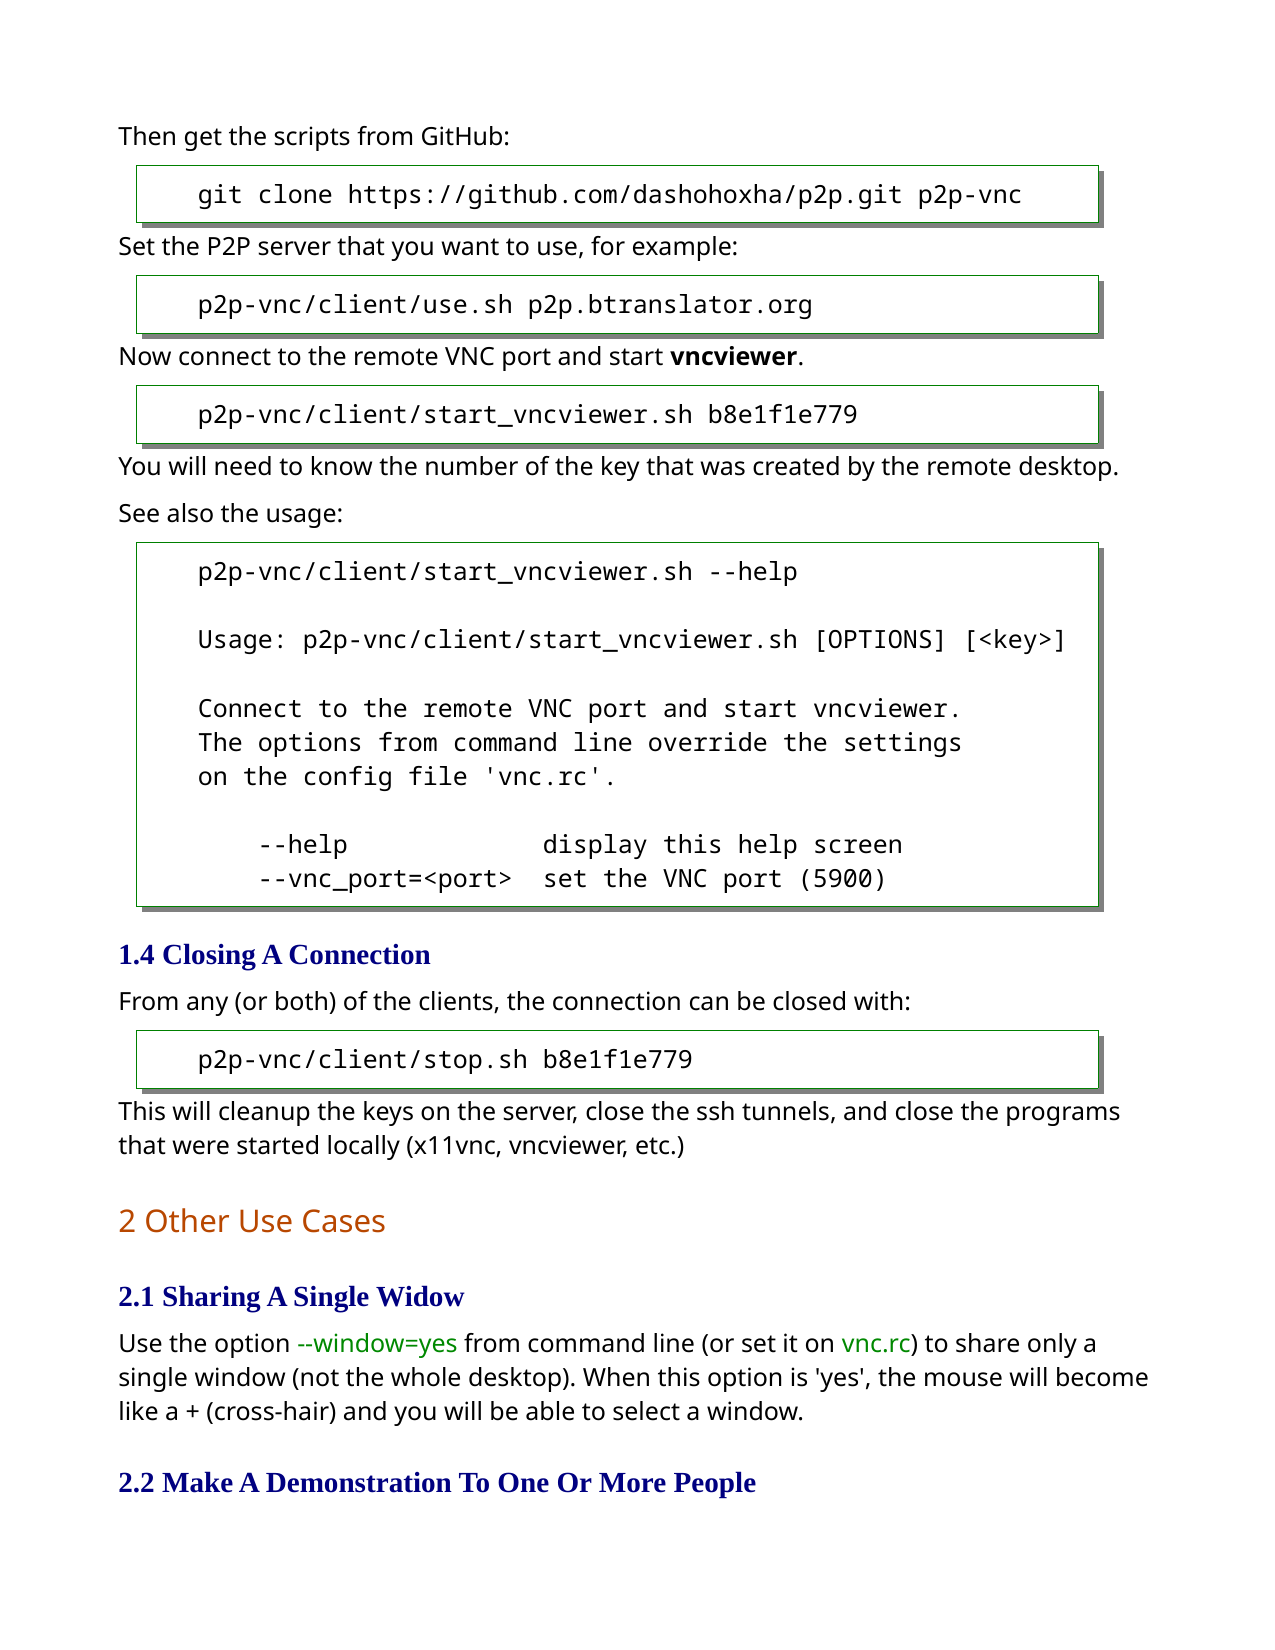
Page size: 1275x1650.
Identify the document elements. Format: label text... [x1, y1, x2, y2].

text p2p-vnc/client/start_vncviewer.sh --help [137, 543, 1098, 576]
text Usage: p2p-vnc/client/start_vncviewer.sh [OPTIONS] [<key>] [137, 610, 1098, 644]
text Connect to the remote VNC port and start vncviewer. [137, 678, 1098, 712]
text You will need to know the number of the key that was created by the remote desktop. [118, 449, 1157, 483]
subtitle 2.1 Sharing A Single Widow [118, 1279, 1157, 1313]
text Now connect to the remote VNC port and start vncviewer. [118, 339, 1157, 373]
text p2p-vnc/client/stop.sh b8e1f1e779 [137, 1031, 1098, 1088]
text --vnc_port=<port> set the VNC port (5900) [137, 849, 1098, 906]
text --help display this help screen [137, 815, 1098, 849]
subtitle 1.4 Closing A Connection [118, 937, 1157, 971]
text This will cleanup the keys on the server, close the ssh tunnels, and close the programs that were started locally (x11vnc, vncviewer, etc.) [118, 1094, 1157, 1162]
subtitle 2 Other Use Cases [118, 1199, 1157, 1242]
text The options from command line override the settings [137, 712, 1098, 747]
subtitle 2.2 Make A Demonstration To One Or More People [118, 1465, 1157, 1499]
text on the config file 'vnc.rc'. [137, 747, 1098, 781]
text Then get the scripts from GitHub: [118, 118, 1157, 152]
text git clone https://github.com/dashohoxha/p2p.git p2p-vnc [137, 166, 1098, 222]
text From any (or both) of the clients, the connection can be closed with: [118, 983, 1157, 1018]
text p2p-vnc/client/start_vncviewer.sh b8e1f1e779 [137, 386, 1098, 443]
text Use the option --window=yes from command line (or set it on vnc.rc) to share only a single window (not the whole desktop). When this option is 'yes', the mouse will become like a + (cross-hair) and you will be able to select a window. [118, 1326, 1157, 1428]
text Set the P2P server that you want to use, for example: [118, 228, 1157, 262]
text See also the usage: [118, 496, 1157, 530]
text p2p-vnc/client/use.sh p2p.btranslator.org [137, 276, 1098, 333]
